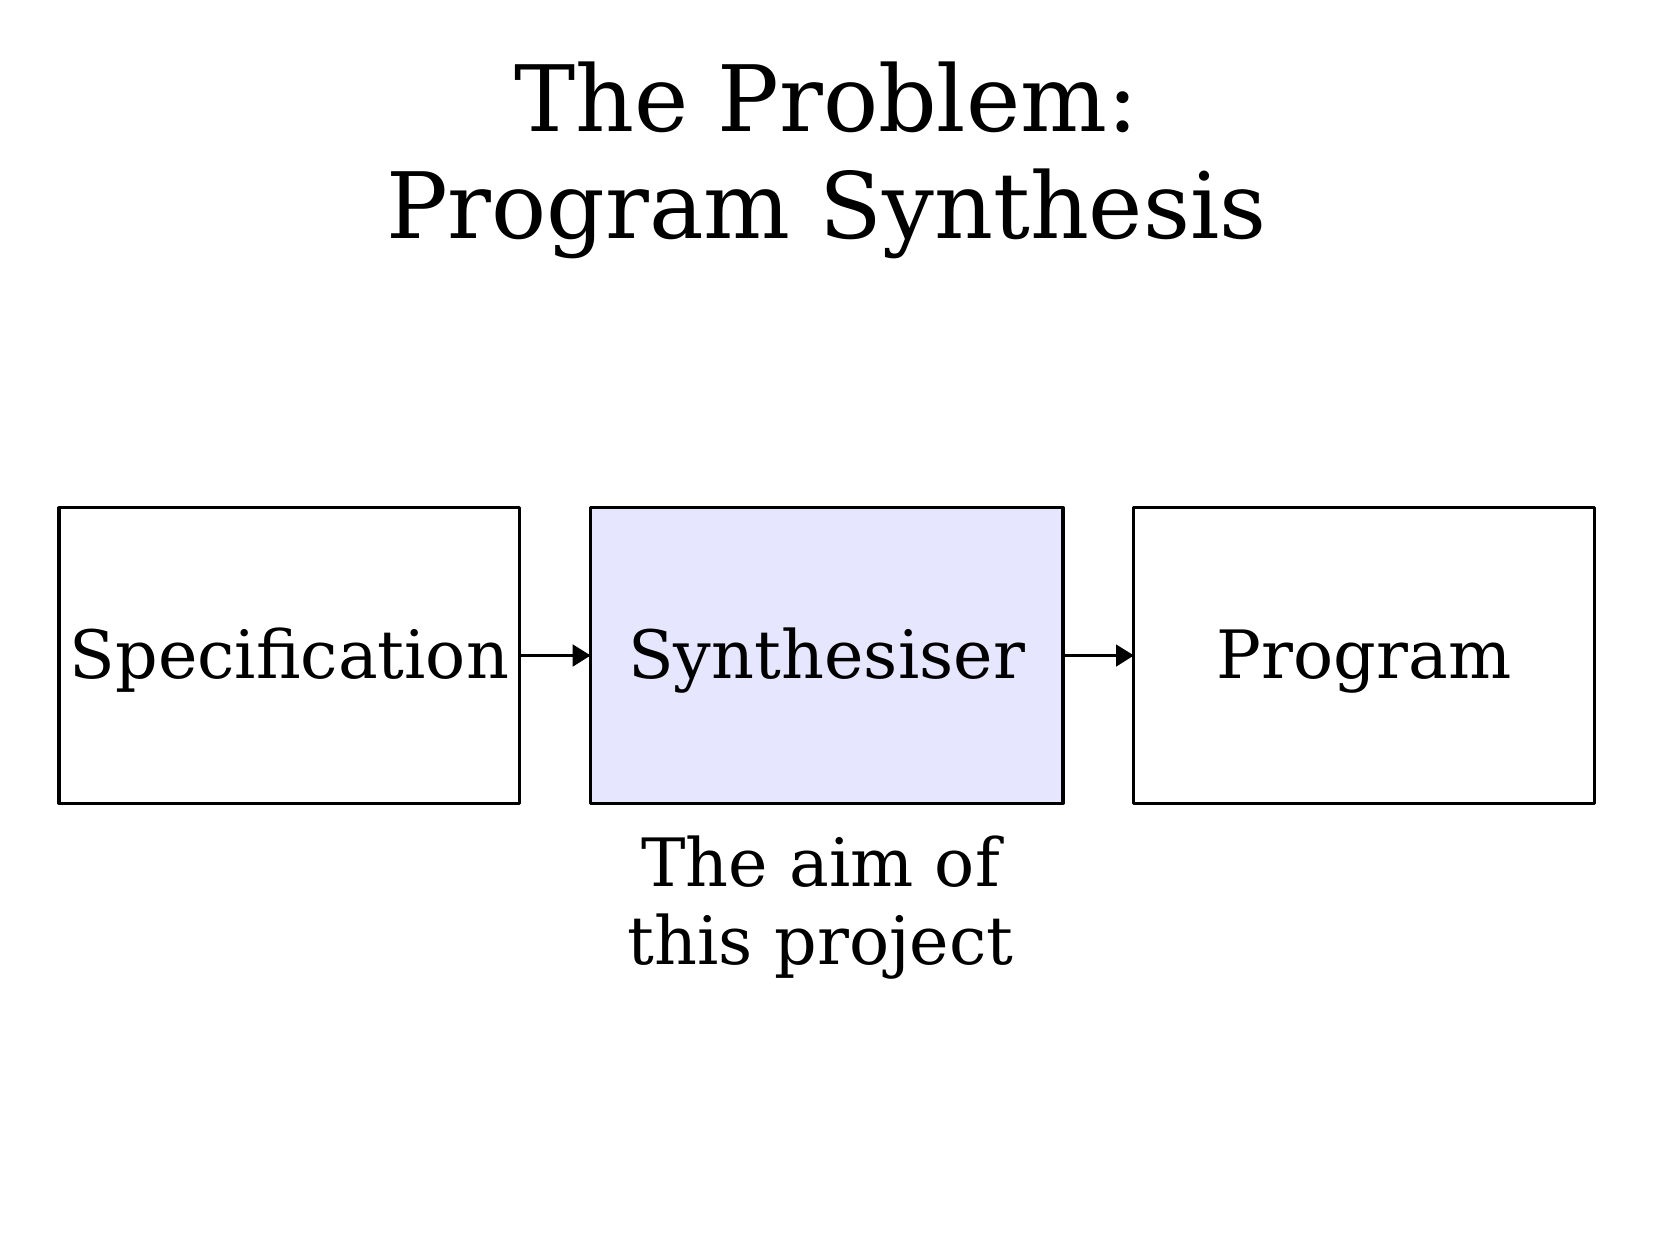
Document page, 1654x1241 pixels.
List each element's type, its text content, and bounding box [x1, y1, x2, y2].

text_box Specification [59, 507, 520, 804]
text_box The aim of this project [578, 817, 1063, 987]
text_box Program [1133, 507, 1595, 804]
text_box Synthesiser [590, 507, 1063, 804]
title The Problem: Program Synthesis [82, 45, 1571, 261]
